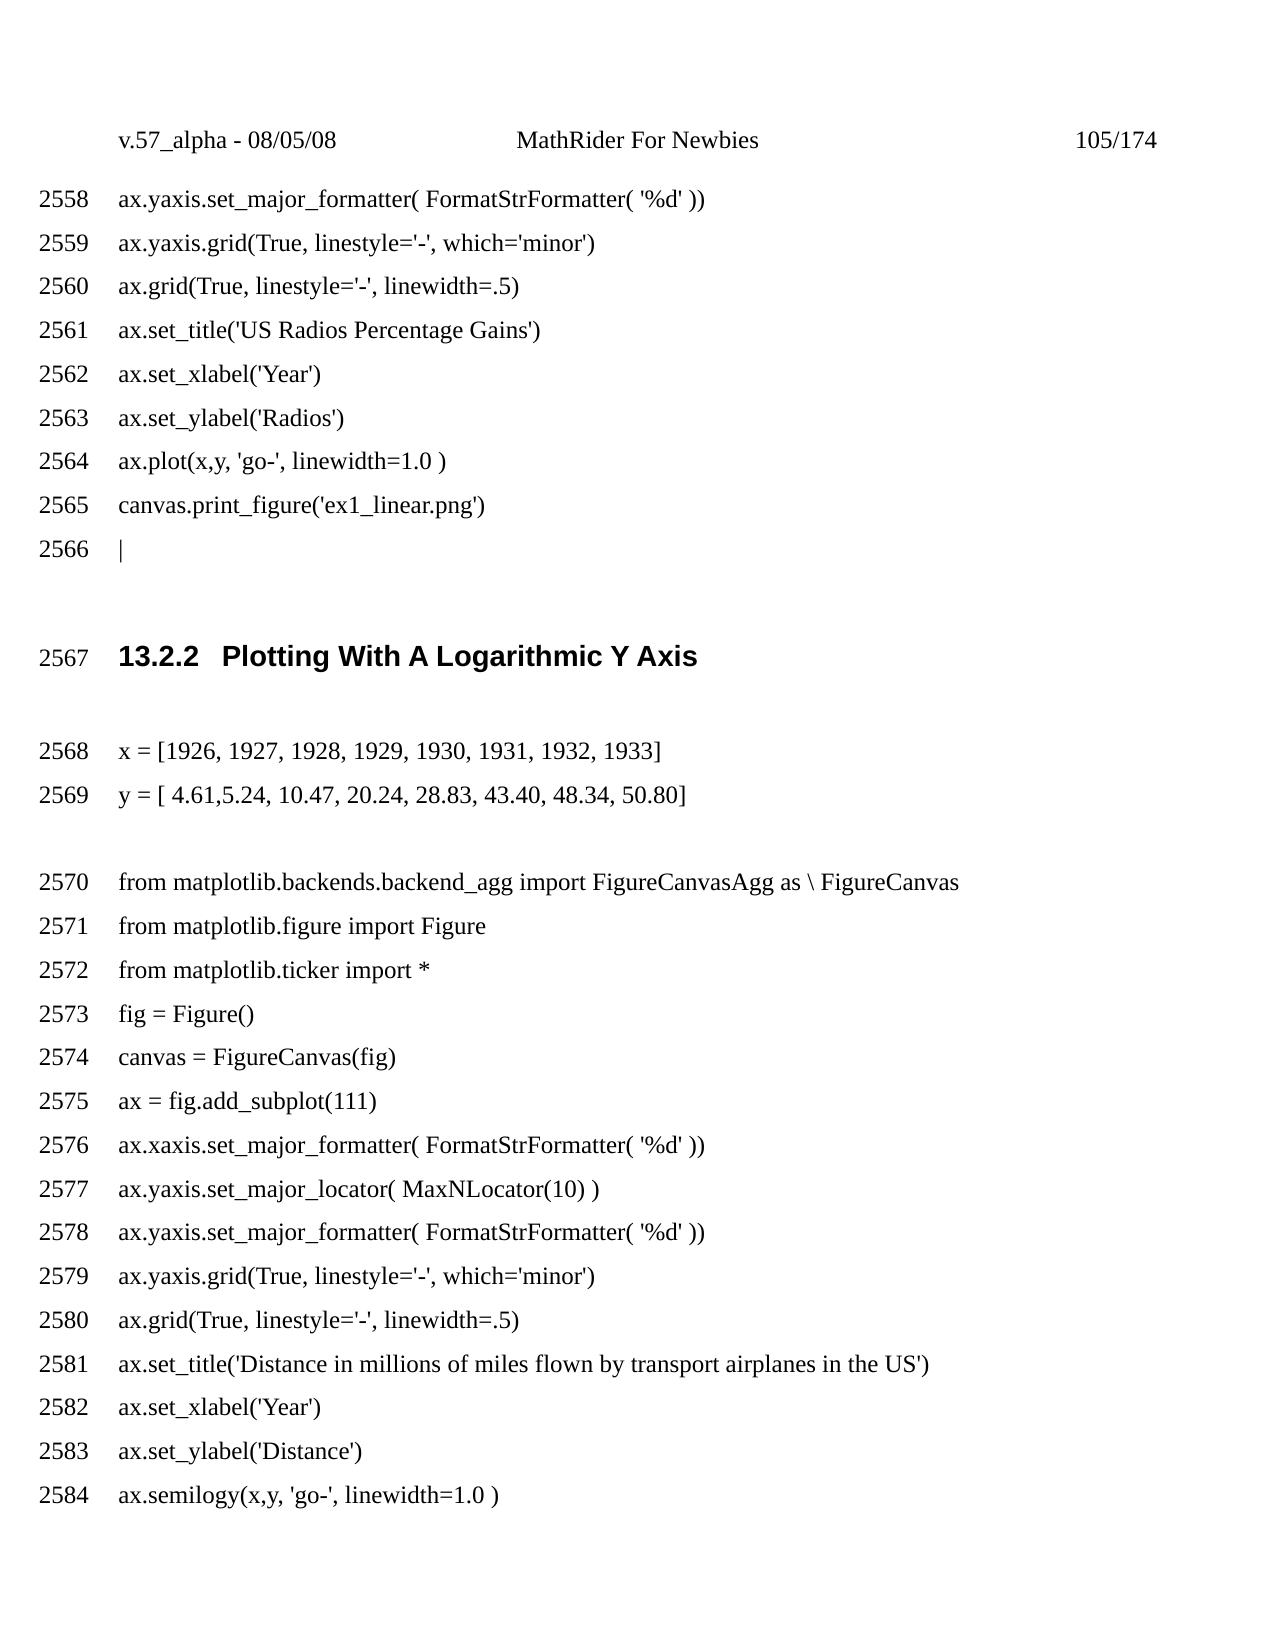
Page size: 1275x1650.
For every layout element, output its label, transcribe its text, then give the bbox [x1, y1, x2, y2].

text ax.yaxis.grid(True, linestyle='-', which='minor') [118, 1261, 1157, 1290]
text ax.set_xlabel('Year') [118, 1392, 1157, 1421]
text ax.plot(x,y, 'go-', linewidth=1.0 ) [118, 446, 1157, 475]
text ax.xaxis.set_major_formatter( FormatStrFormatter( '%d' )) [118, 1130, 1157, 1159]
text from matplotlib.backends.backend_agg import FigureCanvasAgg as \ FigureCanvas [118, 867, 1157, 896]
text ax.yaxis.set_major_formatter( FormatStrFormatter( '%d' )) [118, 1217, 1157, 1246]
text from matplotlib.figure import Figure [118, 911, 1157, 940]
text ax.set_ylabel('Distance') [118, 1436, 1157, 1465]
text ax.semilogy(x,y, 'go-', linewidth=1.0 ) [118, 1480, 1157, 1509]
text ax.yaxis.set_major_locator( MaxNLocator(10) ) [118, 1174, 1157, 1202]
text ax.grid(True, linestyle='-', linewidth=.5) [118, 1305, 1157, 1334]
text ax.set_xlabel('Year') [118, 359, 1157, 388]
text x = [1926, 1927, 1928, 1929, 1930, 1931, 1932, 1933] [118, 736, 1157, 765]
text | [118, 534, 1157, 563]
text ax.set_title('US Radios Percentage Gains') [118, 315, 1157, 344]
text ax.yaxis.grid(True, linestyle='-', which='minor') [118, 228, 1157, 256]
text ax.yaxis.set_major_formatter( FormatStrFormatter( '%d' )) [118, 184, 1157, 213]
text ax.set_title('Distance in millions of miles flown by transport airplanes in the US') [118, 1349, 1157, 1377]
text canvas.print_figure('ex1_linear.png') [118, 490, 1157, 519]
text ax.grid(True, linestyle='-', linewidth=.5) [118, 271, 1157, 300]
text ax.set_ylabel('Radios') [118, 403, 1157, 431]
text y = [ 4.61,5.24, 10.47, 20.24, 28.83, 43.40, 48.34, 50.80] [118, 780, 1157, 809]
text fig = Figure() [118, 999, 1157, 1027]
text ax = fig.add_subplot(111) [118, 1086, 1157, 1115]
text from matplotlib.ticker import * [118, 955, 1157, 984]
subtitle Plotting With A Logarithmic Y Axis [118, 639, 1157, 672]
text canvas = FigureCanvas(fig) [118, 1042, 1157, 1071]
